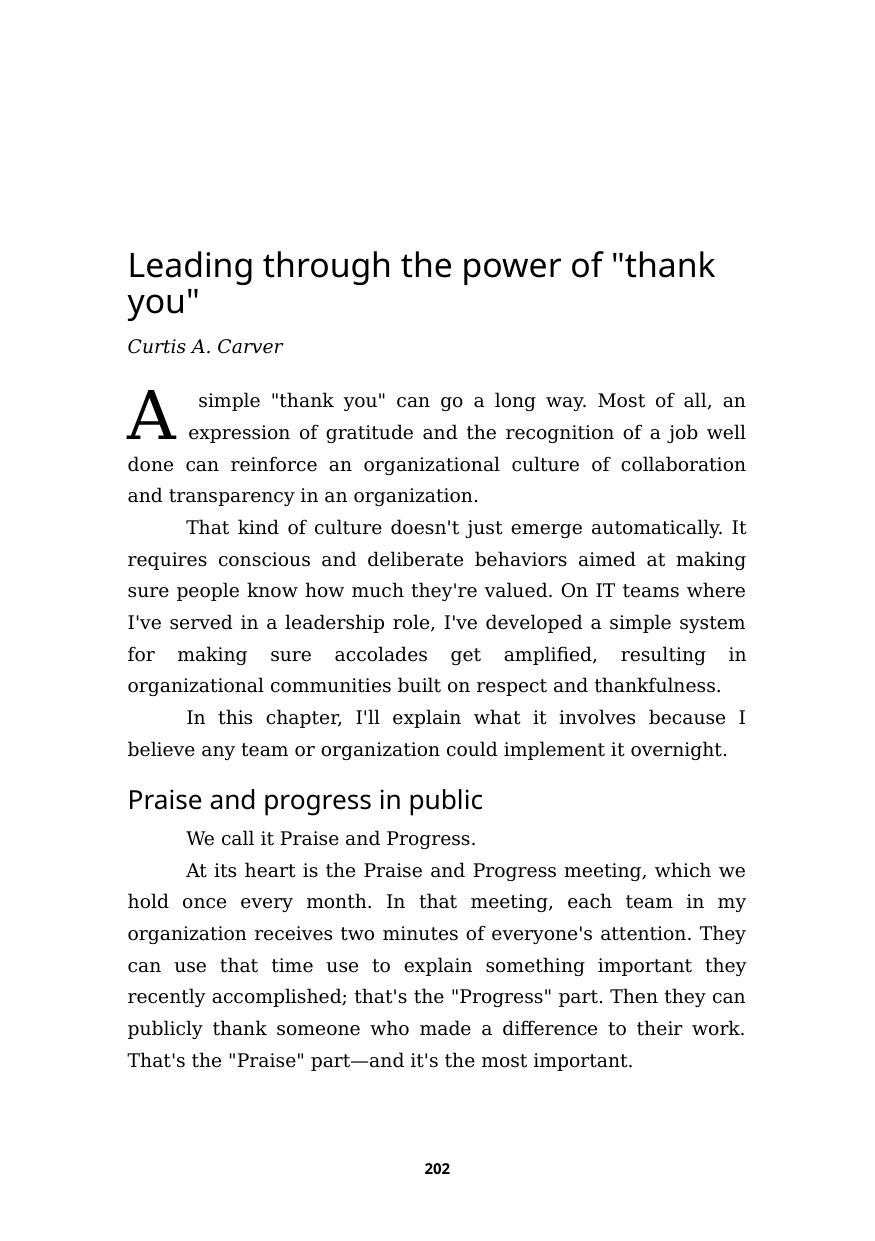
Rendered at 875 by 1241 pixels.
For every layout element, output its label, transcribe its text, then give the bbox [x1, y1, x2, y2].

text We call it Praise and Progress. [127, 828, 747, 850]
text Curtis A. Carver [127, 336, 747, 358]
text That kind of culture doesn't just emerge automatically. It requires conscious and deliberate behaviors aimed at making sure people know how much they're valued. On IT teams where I've served in a leadership role, I've developed a simple system for making sure accolades get amplified, resulting in organizational communities built on respect and thankfulness. [127, 517, 747, 697]
subtitle Praise and progress in public [127, 785, 747, 815]
text In this chapter, I'll explain what it involves because I believe any team or organization could implement it overnight. [127, 707, 747, 761]
text A simple "thank you" can go a long way. Most of all, an expression of gratitude and the recognition of a job well done can reinforce an organizational culture of collaboration and transparency in an organization. [127, 391, 747, 507]
text At its heart is the Praise and Progress meeting, which we hold once every month. In that meeting, each team in my organization receives two minutes of everyone's attention. They can use that time use to explain something important they recently accomplished; that's the "Progress" part. Then they can publicly thank someone who made a difference to their work. That's the "Praise" part—and it's the most important. [127, 859, 747, 1071]
subtitle Leading through the power of "thank you" [127, 246, 747, 324]
